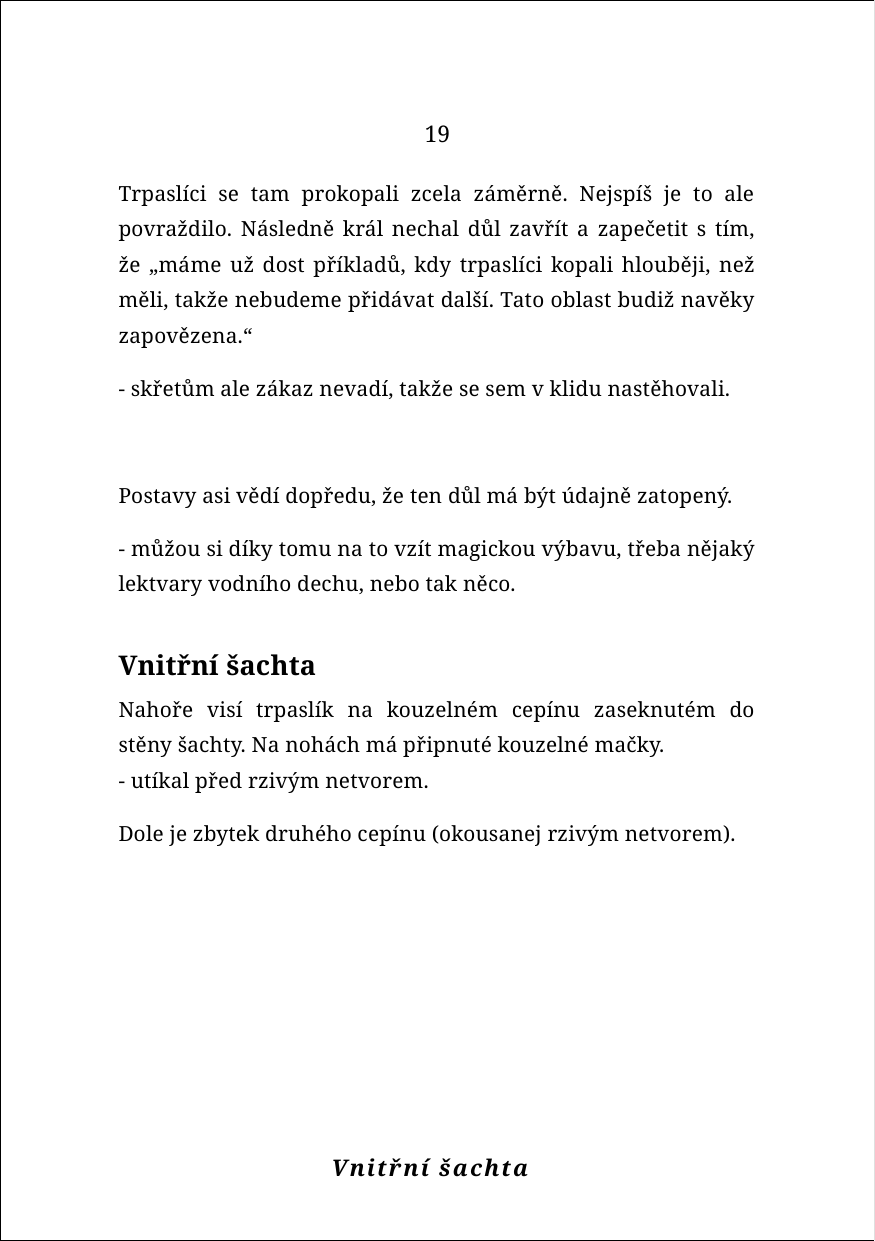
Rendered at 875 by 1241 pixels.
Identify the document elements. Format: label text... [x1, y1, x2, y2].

text Nahoře visí trpaslík na kouzelném cepínu zaseknutém do stěny šachty. Na nohách má připnuté kouzelné mačky. - utíkal před rzivým netvorem. [118, 695, 756, 794]
text - skřetům ale zákaz nevadí, takže se sem v klidu nastěhovali. [118, 374, 756, 403]
text - můžou si díky tomu na to vzít magickou výbavu, třeba nějaký lektvary vodního dechu, nebo tak něco. [118, 534, 756, 598]
text Trpaslíci se tam prokopali zcela záměrně. Nejspíš je to ale povraždilo. Následně král nechal důl zavřít a zapečetit s tím, že „máme už dost příkladů, kdy trpaslíci kopali hlouběji, než měli, takže nebudeme přidávat další. Tato oblast budiž navěky zapovězena.“ [118, 179, 756, 349]
text Dole je zbytek druhého cepínu (okousanej rzivým netvorem). [118, 819, 756, 848]
text Postavy asi vědí dopředu, že ten důl má být údajně zatopený. [118, 481, 756, 509]
subtitle Vnitřní šachta [118, 646, 756, 683]
